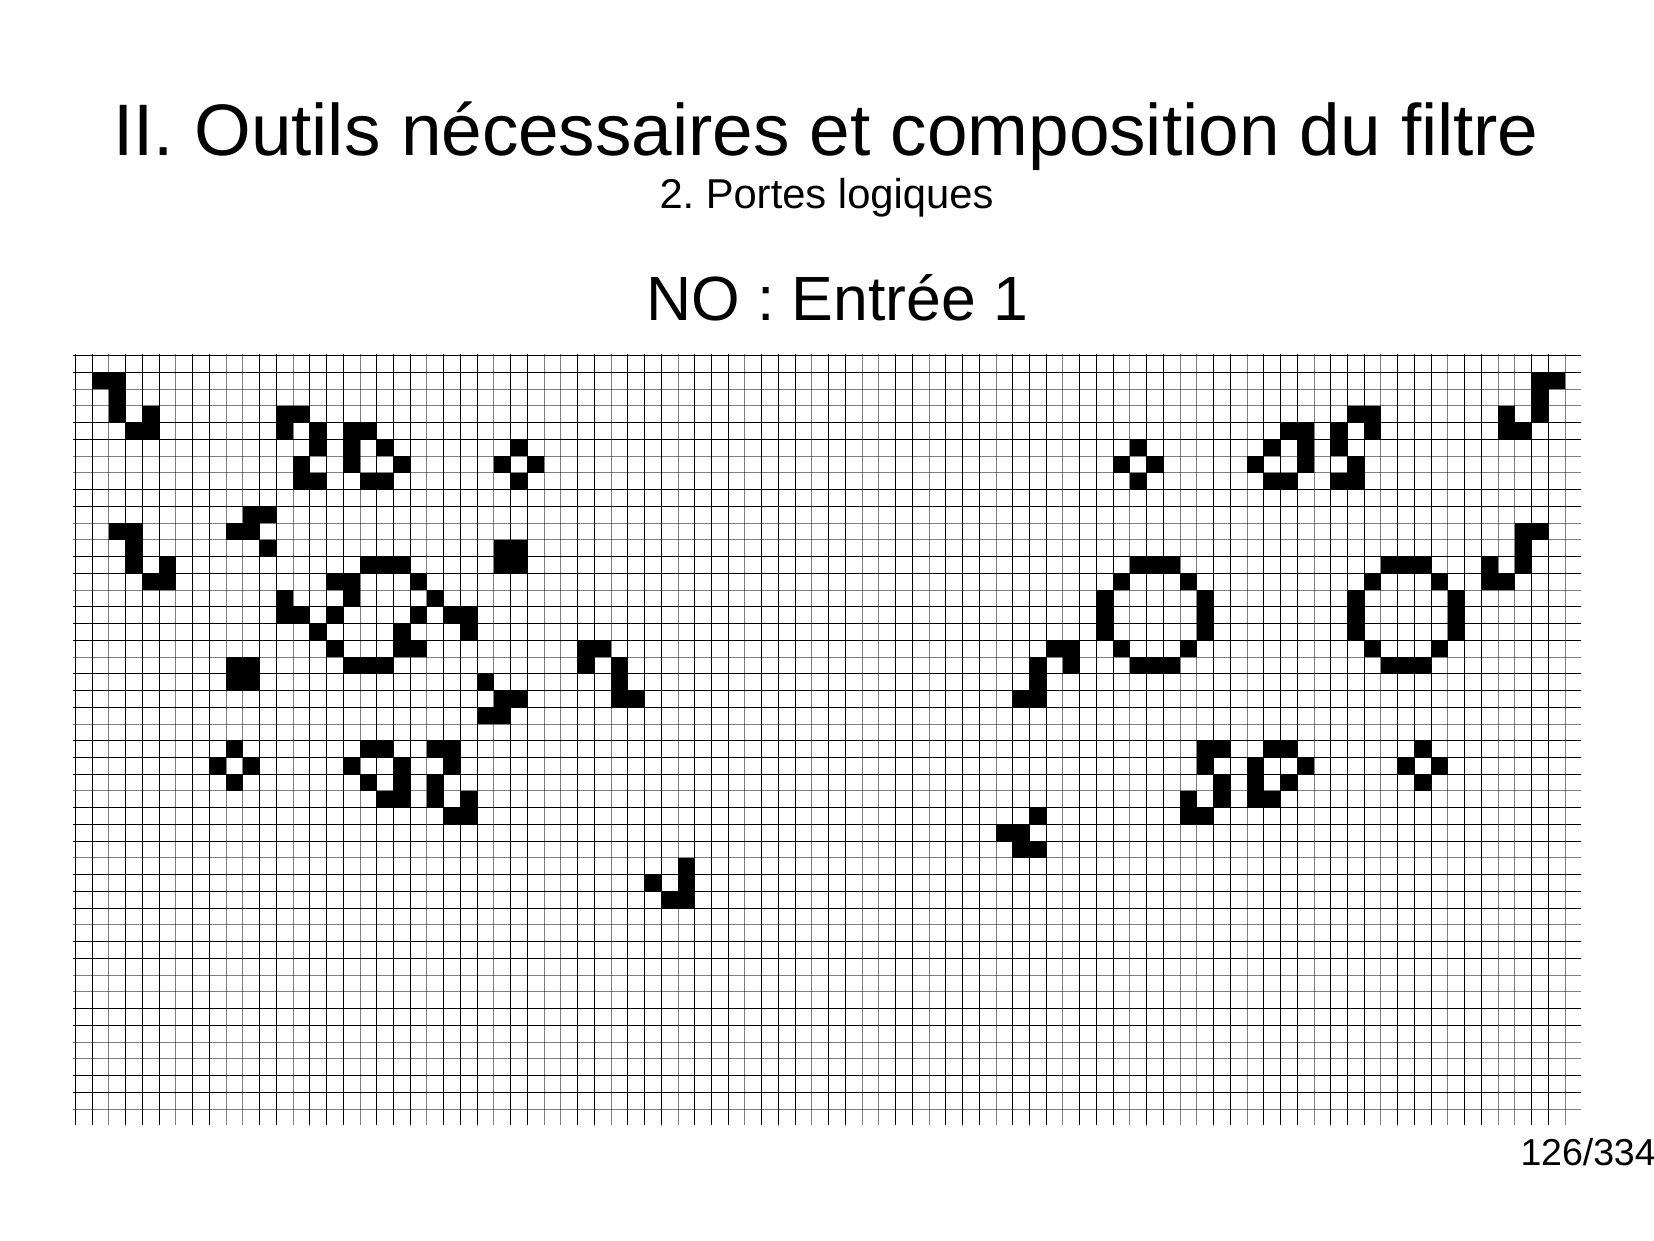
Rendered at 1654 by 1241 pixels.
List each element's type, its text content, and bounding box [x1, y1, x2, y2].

text_box <number>/334 [1505, 1124, 1654, 1182]
title II. Outils nécessaires et composition du filtre 2. Portes logiques [82, 49, 1571, 257]
text_box NO : Entrée 1 [631, 256, 1044, 342]
picture [73, 354, 1581, 1125]
